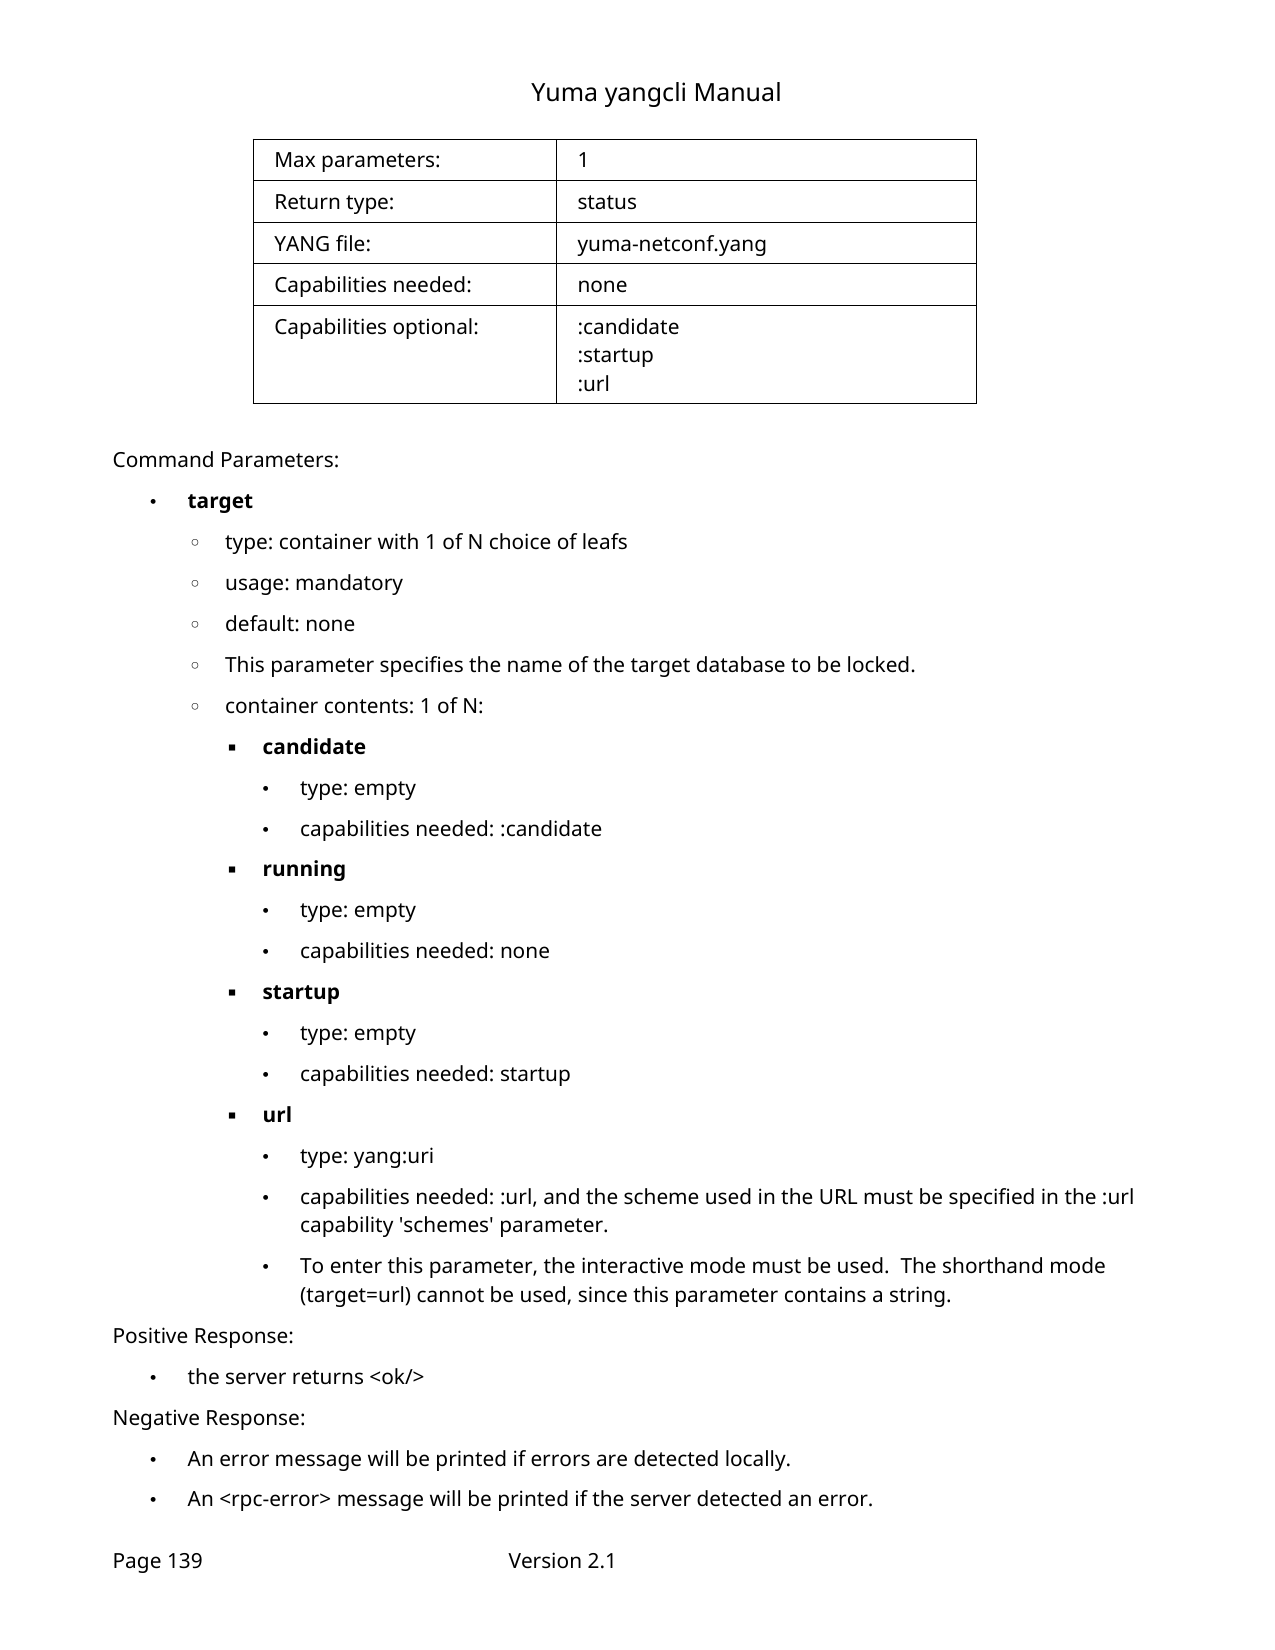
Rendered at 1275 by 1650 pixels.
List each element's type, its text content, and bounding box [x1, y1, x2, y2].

list type: empty [262, 896, 1200, 924]
list running [225, 854, 1200, 883]
list container contents: 1 of N: [187, 691, 1200, 719]
list default: none [187, 609, 1200, 637]
list type: container with 1 of N choice of leafs [187, 527, 1200, 556]
text Command Parameters: [112, 445, 1200, 474]
list capabilities needed: none [262, 936, 1200, 965]
table_cell Max parameters: [254, 140, 556, 180]
list capabilities needed: :candidate [262, 814, 1200, 842]
list An <rpc-error> message will be printed if the server detected an error. [150, 1484, 1200, 1513]
list startup [225, 977, 1200, 1006]
table_cell Capabilities optional: [254, 306, 556, 403]
list candidate [225, 732, 1200, 760]
list the server returns <ok/> [150, 1362, 1200, 1390]
list url [225, 1100, 1200, 1129]
list usage: mandatory [187, 568, 1200, 596]
list This parameter specifies the name of the target database to be locked. [187, 650, 1200, 678]
table_cell none [557, 264, 976, 305]
list An error message will be printed if errors are detected locally. [150, 1444, 1200, 1472]
table_cell :candidate :startup :url [557, 306, 976, 403]
text Negative Response: [112, 1403, 1200, 1431]
list capabilities needed: startup [262, 1059, 1200, 1088]
table_cell yuma-netconf.yang [557, 223, 976, 263]
list capabilities needed: :url, and the scheme used in the URL must be specified in the :url capability 'schemes' parameter. [262, 1182, 1200, 1239]
table_cell YANG file: [254, 223, 556, 263]
table_cell 1 [557, 140, 976, 180]
list type: yang:uri [262, 1141, 1200, 1169]
list target [150, 486, 1200, 514]
table_cell Capabilities needed: [254, 264, 556, 305]
table_cell status [557, 181, 976, 222]
list type: empty [262, 1018, 1200, 1047]
table_cell Return type: [254, 181, 556, 222]
list type: empty [262, 773, 1200, 801]
list To enter this parameter, the interactive mode must be used. The shorthand mode (target=url) cannot be used, since this parameter contains a string. [262, 1251, 1200, 1308]
text Positive Response: [112, 1321, 1200, 1349]
